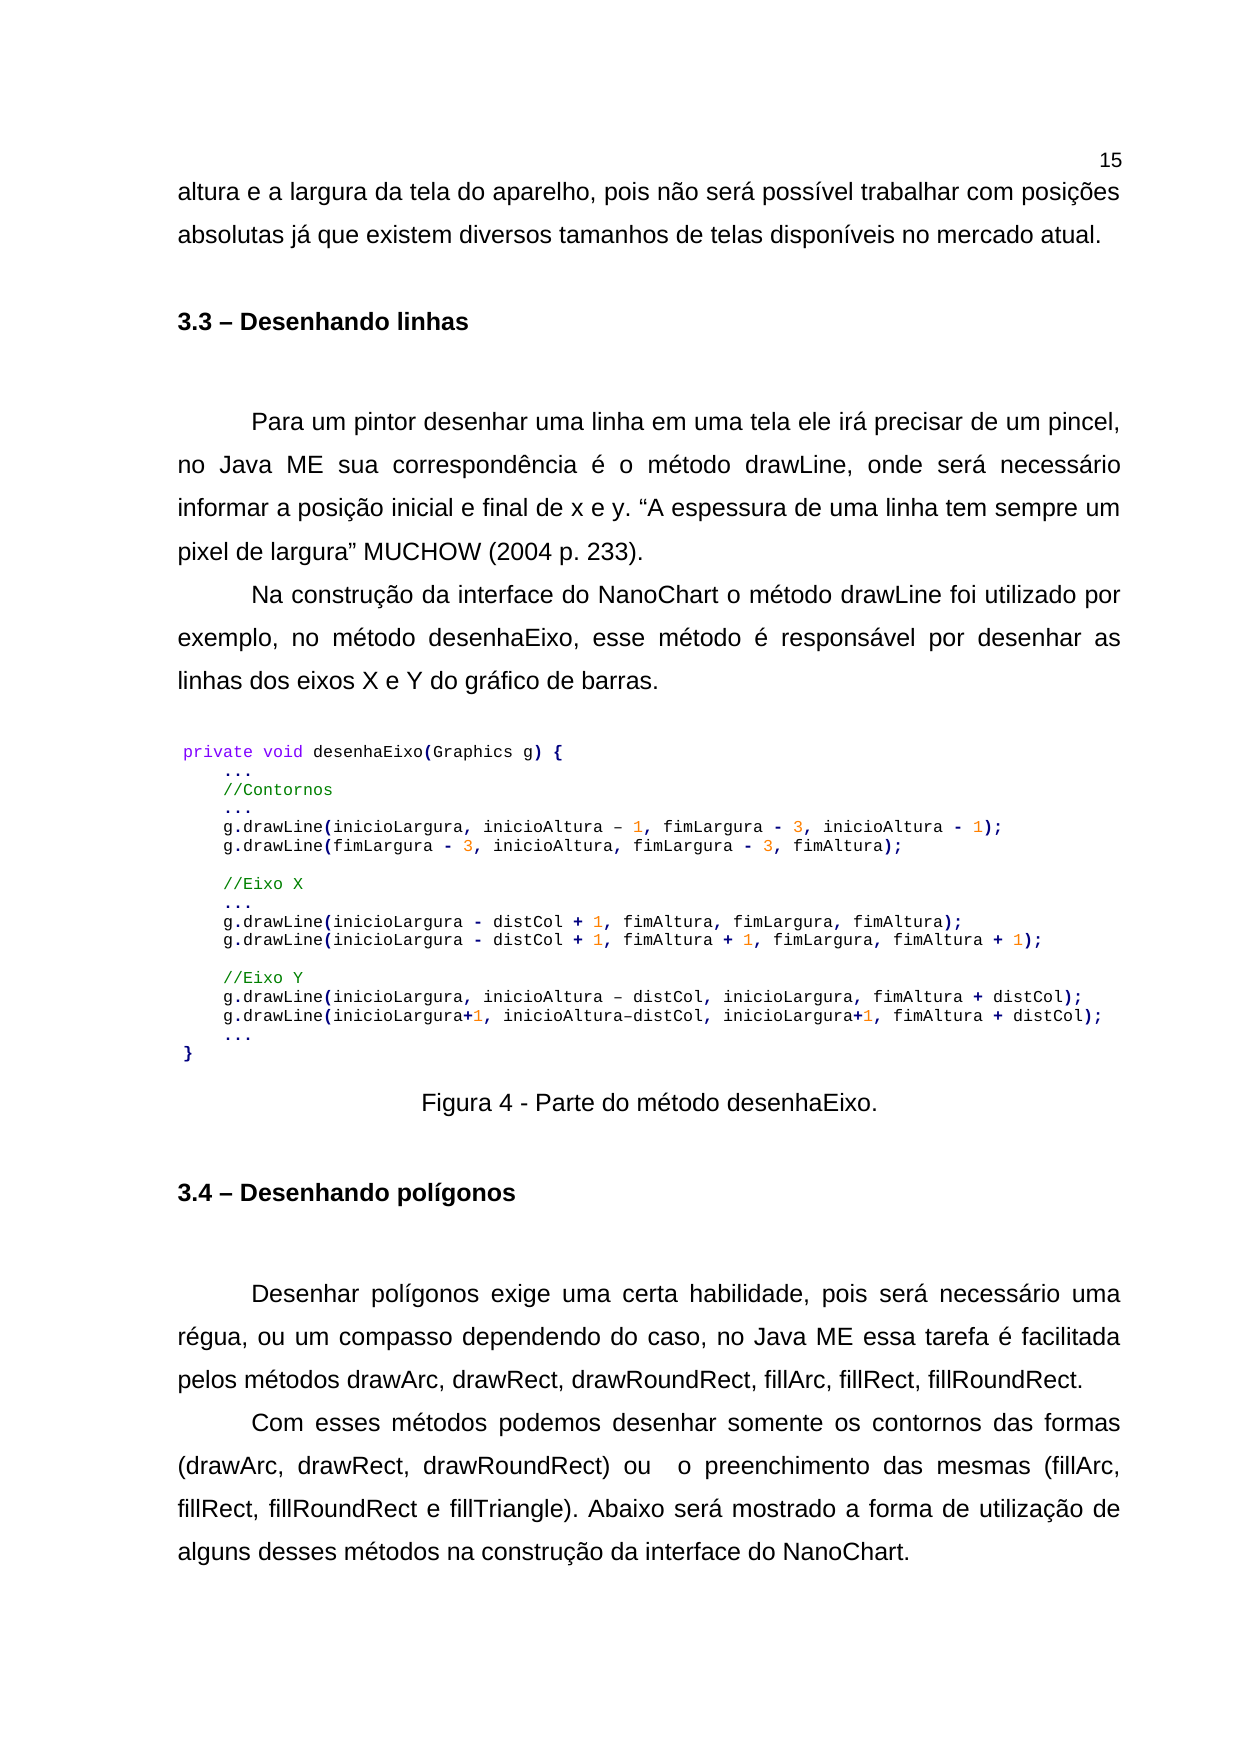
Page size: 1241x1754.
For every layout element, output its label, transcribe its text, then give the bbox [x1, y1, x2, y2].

text Desenhar polígonos exige uma certa habilidade, pois será necessário uma régua, ou um compasso dependendo do caso, no Java ME essa tarefa é facilitada pelos métodos drawArc, drawRect, drawRoundRect, fillArc, fillRect, fillRoundRect. [177, 1279, 1122, 1394]
text Na construção da interface do NanoChart o método drawLine foi utilizado por exemplo, no método desenhaEixo, esse método é responsável por desenhar as linhas dos eixos X e Y do gráfico de barras. [177, 579, 1122, 694]
text altura e a largura da tela do aparelho, pois não será possível trabalhar com posições absolutas já que existem diversos tamanhos de telas disponíveis no mercado atual. [177, 177, 1122, 249]
text Com esses métodos podemos desenhar somente os contornos das formas (drawArc, drawRect, drawRoundRect) ou o preenchimento das mesmas (fillArc, fillRect, fillRoundRect e fillTriangle). Abaixo será mostrado a forma de utilização de alguns desses métodos na construção da interface do NanoChart. [177, 1408, 1122, 1566]
subtitle 3.3 – Desenhando linhas [177, 306, 1122, 335]
table_header private void desenhaEixo(Graphics g) { ... //Contornos ... g.drawLine(inicioLargura, inicioAltura – 1, fimLargura - 3, inicioAltura - 1); g.drawLine(fimLargura - 3, inicioAltura, fimLargura - 3, fimAltura); //Eixo X ... g.drawLine(inicioLargura - distCol + 1, fimAltura, fimLargura, fimAltura); g.drawLine(inicioLargura - distCol + 1, fimAltura + 1, fimLargura, fimAltura + 1); //Eixo Y g.drawLine(inicioLargura, inicioAltura – distCol, inicioLargura, fimAltura + distCol); g.drawLine(inicioLargura+1, inicioAltura–distCol, inicioLargura+1, fimAltura + distCol); ... } [177, 738, 1122, 1070]
subtitle 3.4 – Desenhando polígonos [177, 1178, 1122, 1207]
table_cell Figura 4 - Parte do método desenhaEixo. [177, 1070, 1122, 1135]
text Para um pintor desenhar uma linha em uma tela ele irá precisar de um pincel, no Java ME sua correspondência é o método drawLine, onde será necessário informar a posição inicial e final de x e y. “A espessura de uma linha tem sempre um pixel de largura” MUCHOW (2004 p. 233). [177, 407, 1122, 565]
